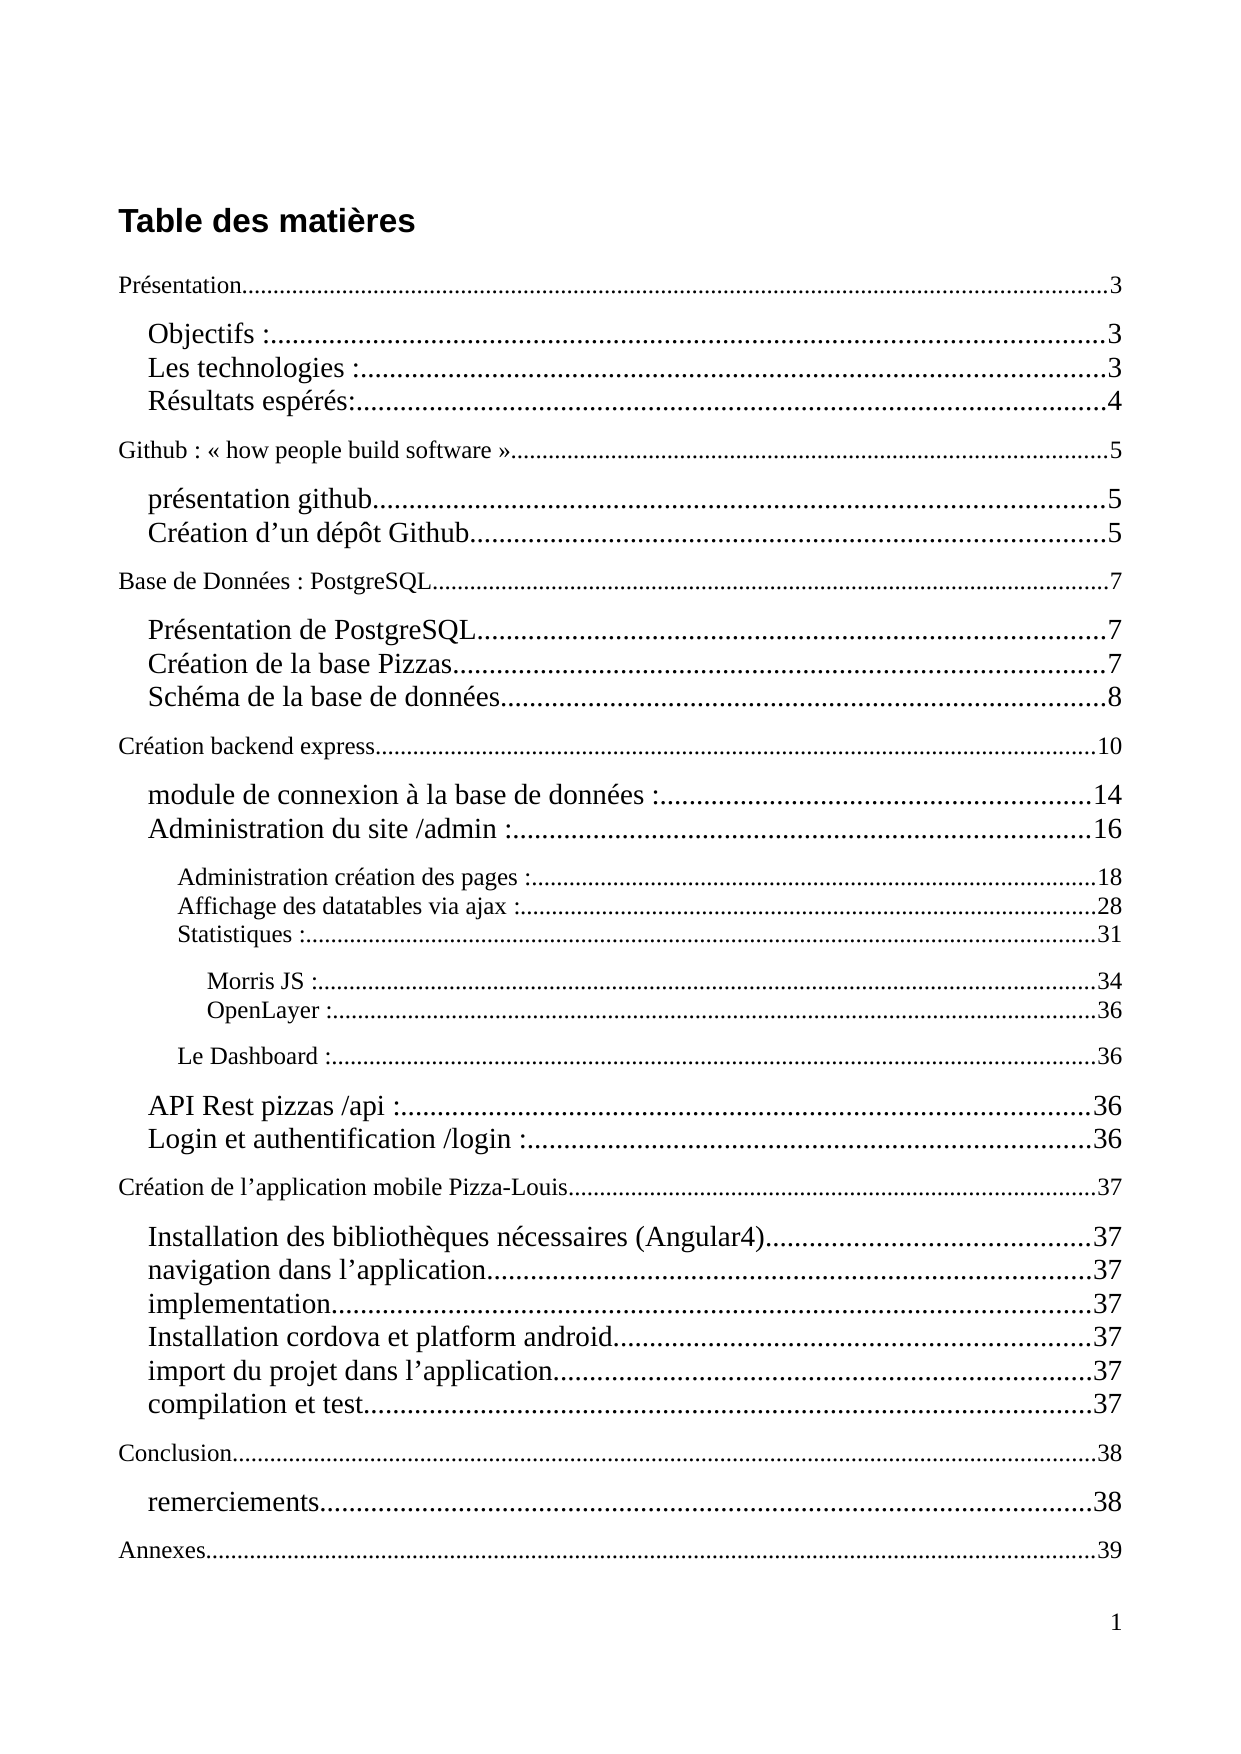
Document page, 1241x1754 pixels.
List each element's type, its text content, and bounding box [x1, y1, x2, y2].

text Le Dashboard : 36 [177, 1041, 1122, 1070]
text Annexes 39 [118, 1536, 1122, 1564]
text Création de l’application mobile Pizza-Louis 37 [118, 1172, 1122, 1201]
text Installation des bibliothèques nécessaires (Angular4) 37 [148, 1219, 1122, 1252]
text Affichage des datatables via ajax : 28 [177, 891, 1122, 919]
text Création d’un dépôt Github 5 [148, 515, 1122, 548]
text Objectifs : 3 [148, 316, 1122, 350]
text module de connexion à la base de données : 14 [148, 777, 1122, 811]
text remerciements 38 [148, 1484, 1122, 1518]
text Résultats espérés: 4 [148, 383, 1122, 417]
text Statistiques : 31 [177, 919, 1122, 948]
text Conclusion 38 [118, 1438, 1122, 1467]
text implementation 37 [148, 1286, 1122, 1319]
text Installation cordova et platform android 37 [148, 1319, 1122, 1353]
text navigation dans l’application 37 [148, 1252, 1122, 1286]
text Morris JS : 34 [207, 966, 1122, 995]
text Présentation 3 [118, 270, 1122, 299]
text Création backend express 10 [118, 731, 1122, 759]
text compilation et test 37 [148, 1387, 1122, 1420]
text Administration création des pages : 18 [177, 862, 1122, 891]
text Administration du site /admin : 16 [148, 811, 1122, 844]
text import du projet dans l’application 37 [148, 1353, 1122, 1387]
text Schéma de la base de données. 8 [148, 679, 1122, 713]
text OpenLayer : 36 [207, 995, 1122, 1023]
text présentation github 5 [148, 481, 1122, 515]
text Présentation de PostgreSQL 7 [148, 612, 1122, 646]
text Login et authentification /login : 36 [148, 1121, 1122, 1155]
text Création de la base Pizzas 7 [148, 646, 1122, 679]
text Github : « how people build software » 5 [118, 435, 1122, 463]
subtitle Table des matières [118, 201, 1122, 240]
text API Rest pizzas /api : 36 [148, 1088, 1122, 1121]
text Base de Données : PostgreSQL 7 [118, 566, 1122, 595]
text Les technologies : 3 [148, 350, 1122, 383]
